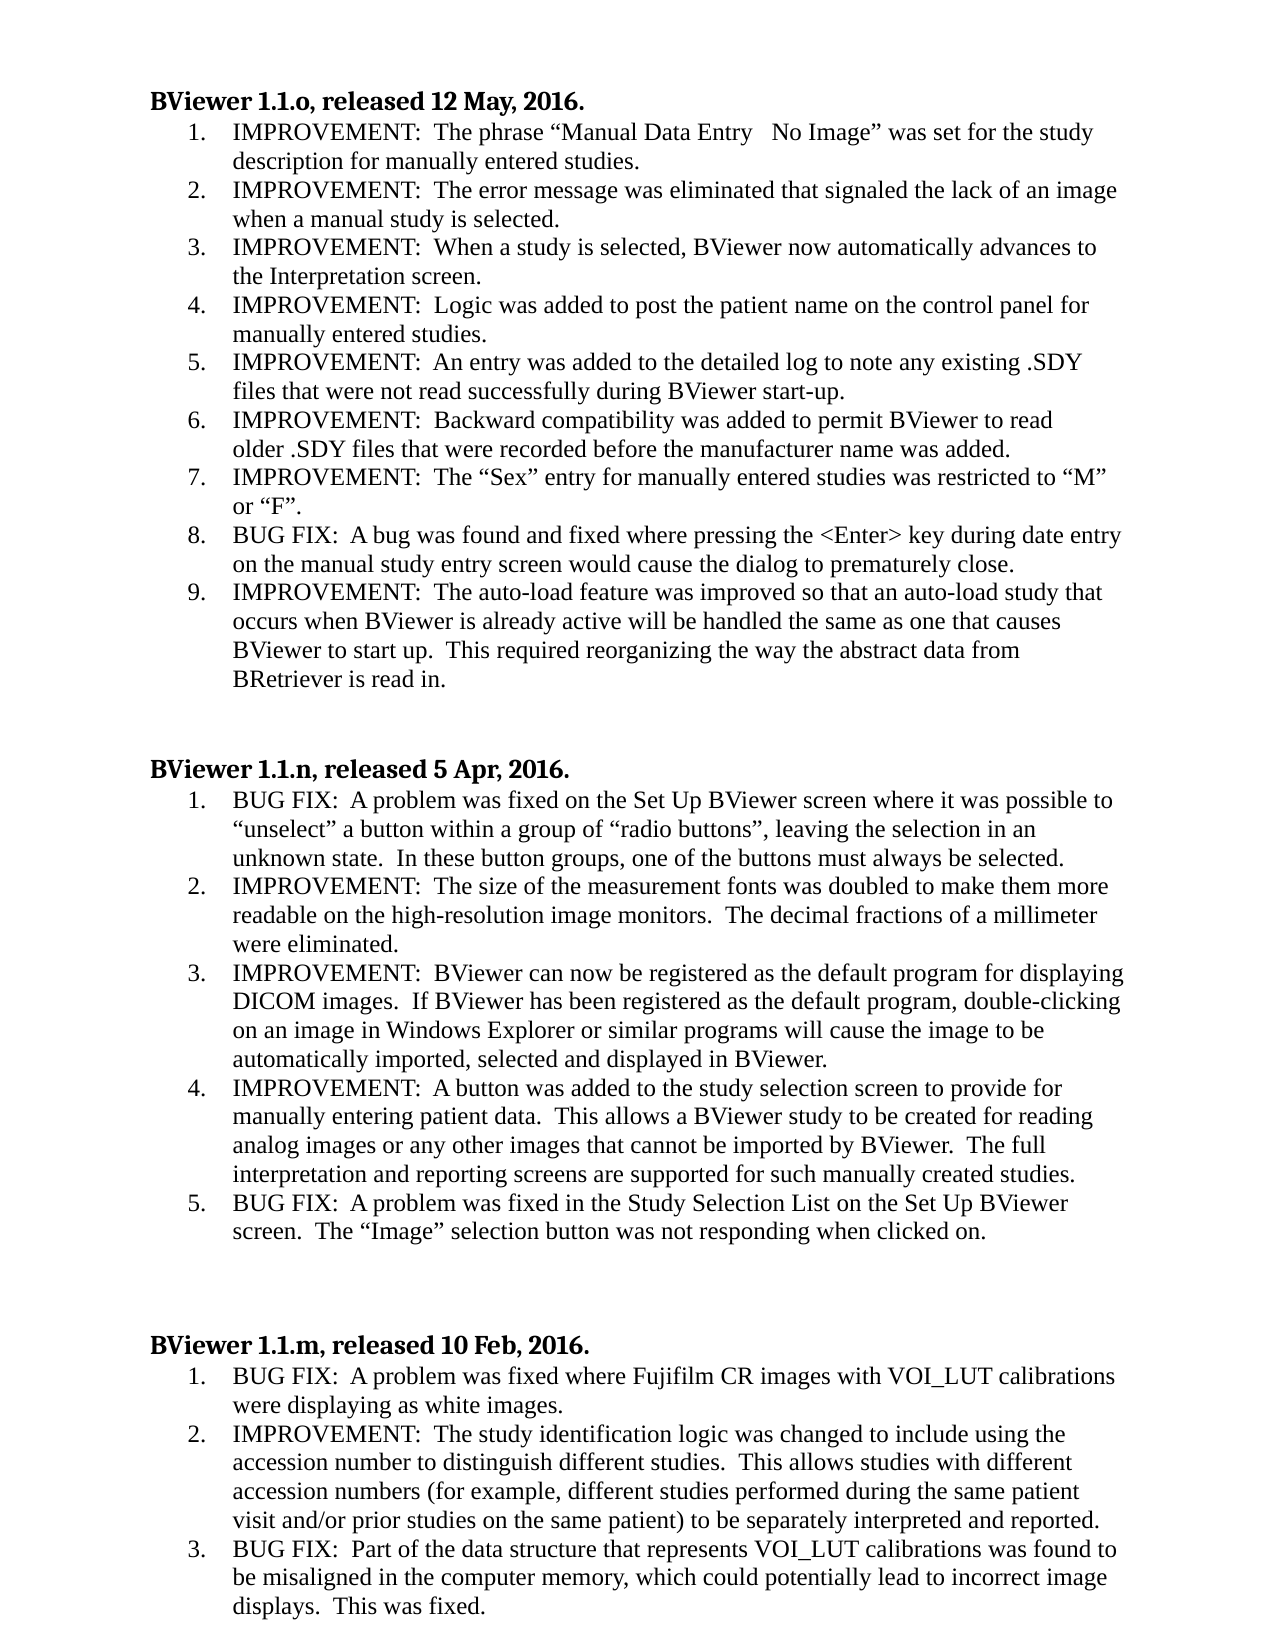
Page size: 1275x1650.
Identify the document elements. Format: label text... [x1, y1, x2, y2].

list BUG FIX: A problem was fixed on the Set Up BViewer screen where it was possible to “unselect” a button within a group of “radio buttons”, leaving the selection in an unknown state. In these button groups, one of the buttons must always be selected. [187, 785, 1125, 871]
list IMPROVEMENT: Logic was added to post the patient name on the control panel for manually entered studies. [187, 290, 1125, 347]
list IMPROVEMENT: BViewer can now be registered as the default program for displaying DICOM images. If BViewer has been registered as the default program, double-clicking on an image in Windows Explorer or similar programs will cause the image to be automatically imported, selected and displayed in BViewer. [187, 958, 1125, 1073]
list BUG FIX: Part of the data structure that represents VOI_LUT calibrations was found to be misaligned in the computer memory, which could potentially lead to incorrect image displays. This was fixed. [187, 1534, 1125, 1620]
list BUG FIX: A bug was found and fixed where pressing the <Enter> key during date entry on the manual study entry screen would cause the dialog to prematurely close. [187, 520, 1125, 577]
list IMPROVEMENT: The study identification logic was changed to include using the accession number to distinguish different studies. This allows studies with different accession numbers (for example, different studies performed during the same patient visit and/or prior studies on the same patient) to be separately interpreted and reported. [187, 1419, 1125, 1534]
list IMPROVEMENT: When a study is selected, BViewer now automatically advances to the Interpretation screen. [187, 232, 1125, 290]
subtitle BViewer 1.1.n, released 5 Apr, 2016. [150, 754, 1125, 785]
list IMPROVEMENT: A button was added to the study selection screen to provide for manually entering patient data. This allows a BViewer study to be created for reading analog images or any other images that cannot be imported by BViewer. The full interpretation and reporting screens are supported for such manually created studies. [187, 1073, 1125, 1188]
list IMPROVEMENT: The “Sex” entry for manually entered studies was restricted to “M” or “F”. [187, 462, 1125, 520]
list IMPROVEMENT: Backward compatibility was added to permit BViewer to read older .SDY files that were recorded before the manufacturer name was added. [187, 405, 1125, 462]
list IMPROVEMENT: The phrase “Manual Data Entry No Image” was set for the study description for manually entered studies. [187, 117, 1125, 175]
subtitle BViewer 1.1.o, released 12 May, 2016. [150, 86, 1125, 117]
list IMPROVEMENT: The error message was eliminated that signaled the lack of an image when a manual study is selected. [187, 175, 1125, 232]
list BUG FIX: A problem was fixed where Fujifilm CR images with VOI_LUT calibrations were displaying as white images. [187, 1361, 1125, 1419]
list IMPROVEMENT: The auto-load feature was improved so that an auto-load study that occurs when BViewer is already active will be handled the same as one that causes BViewer to start up. This required reorganizing the way the abstract data from BRetriever is read in. [187, 577, 1125, 692]
list IMPROVEMENT: An entry was added to the detailed log to note any existing .SDY files that were not read successfully during BViewer start-up. [187, 347, 1125, 405]
list IMPROVEMENT: The size of the measurement fonts was doubled to make them more readable on the high-resolution image monitors. The decimal fractions of a millimeter were eliminated. [187, 871, 1125, 958]
list BUG FIX: A problem was fixed in the Study Selection List on the Set Up BViewer screen. The “Image” selection button was not responding when clicked on. [187, 1188, 1125, 1245]
subtitle BViewer 1.1.m, released 10 Feb, 2016. [150, 1330, 1125, 1361]
